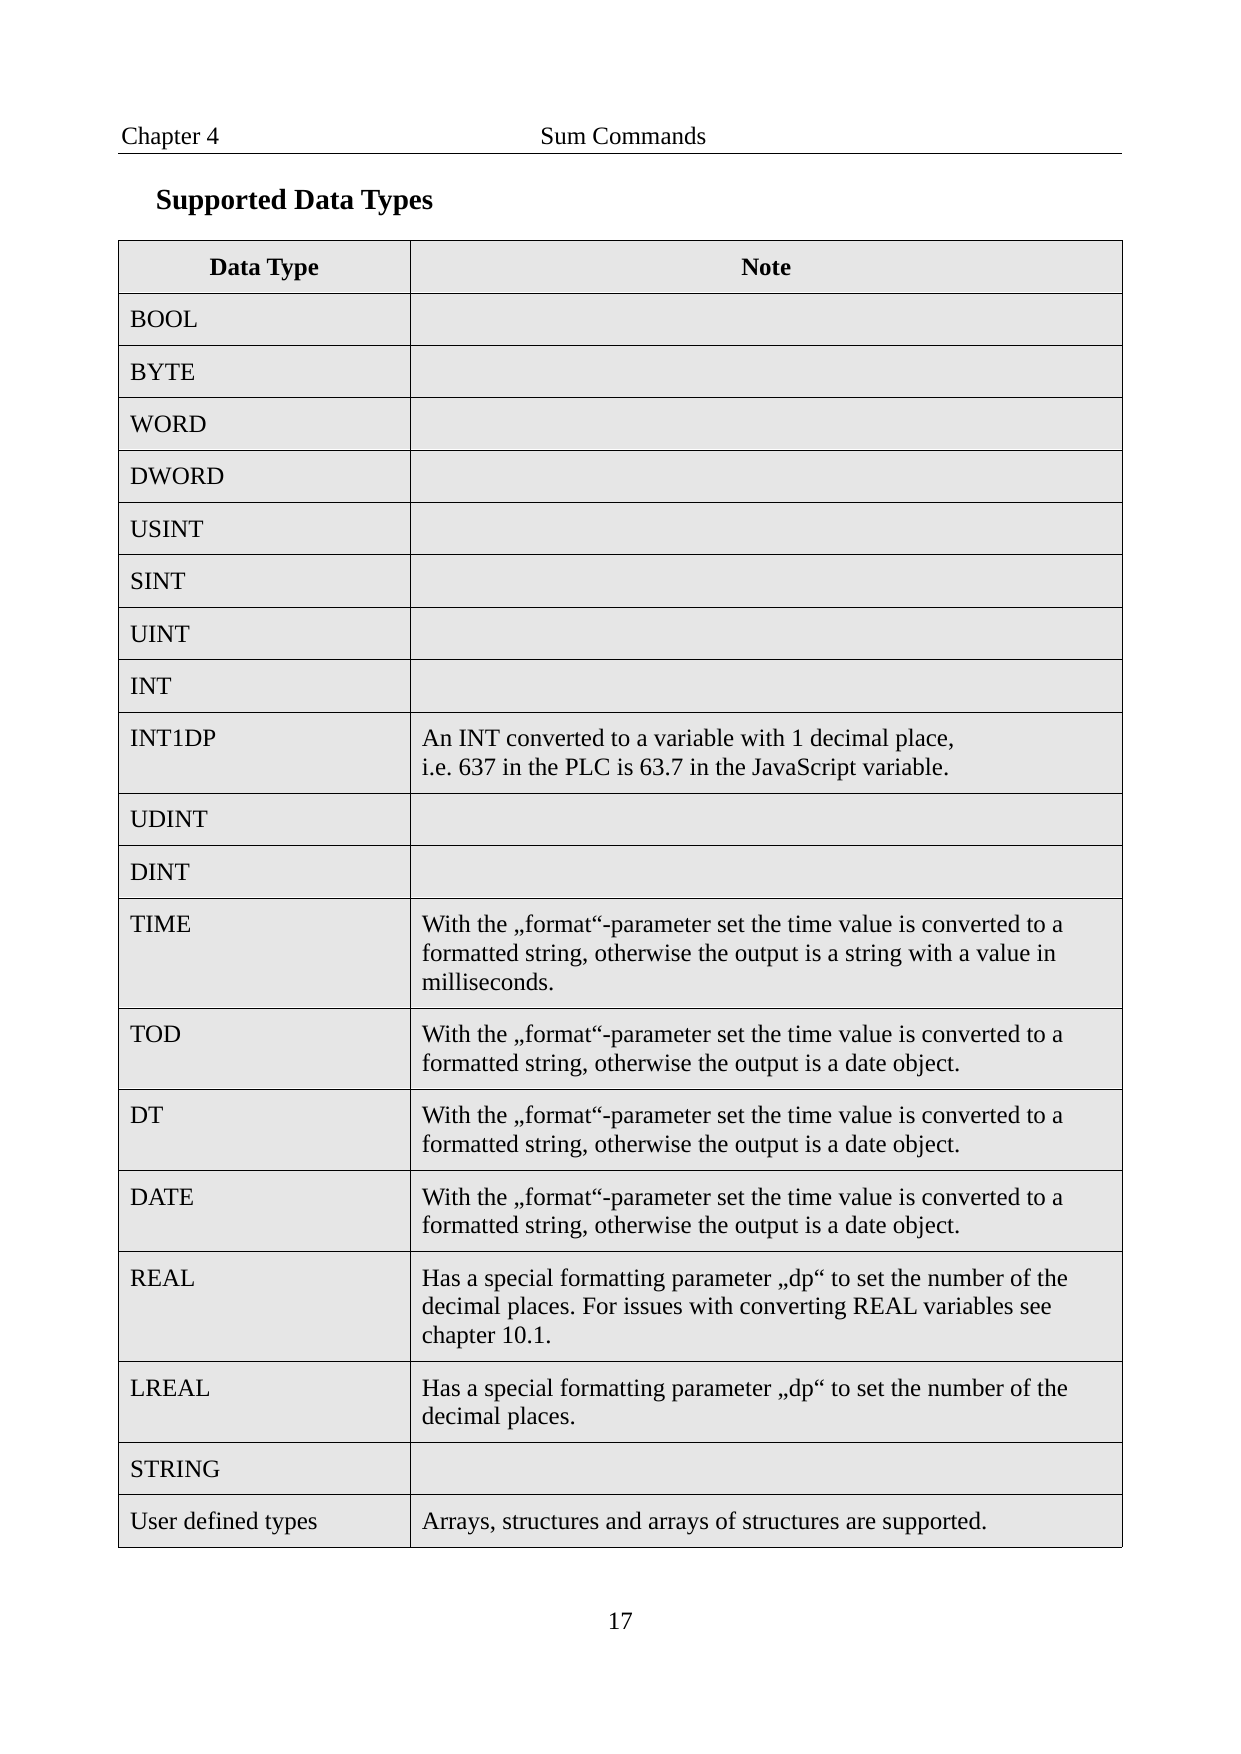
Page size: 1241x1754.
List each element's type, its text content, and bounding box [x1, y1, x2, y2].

table_cell [411, 294, 1122, 345]
table_header Data Type [119, 241, 410, 292]
table_cell DINT [119, 846, 410, 897]
table_cell DATE [119, 1171, 410, 1251]
table_cell Has a special formatting parameter „dp“ to set the number of the decimal places. [411, 1362, 1122, 1442]
table_cell An INT converted to a variable with 1 decimal place, i.e. 637 in the PLC is 63.7 in the JavaScript variable. [411, 713, 1122, 793]
table_cell [411, 346, 1122, 397]
table_cell [411, 1443, 1122, 1494]
table_cell With the „format“-parameter set the time value is converted to a formatted string, otherwise the output is a string with a value in milliseconds. [411, 899, 1122, 1007]
table_cell BYTE [119, 346, 410, 397]
table_cell UINT [119, 608, 410, 659]
table_cell [411, 608, 1122, 659]
table_cell REAL [119, 1252, 410, 1361]
table_cell SINT [119, 555, 410, 607]
table_cell [411, 555, 1122, 607]
table_cell [411, 846, 1122, 897]
table_cell TOD [119, 1009, 410, 1088]
table_cell With the „format“-parameter set the time value is converted to a formatted string, otherwise the output is a date object. [411, 1090, 1122, 1170]
table_cell [411, 398, 1122, 449]
table_cell [411, 794, 1122, 845]
table_cell WORD [119, 398, 410, 449]
table_cell User defined types [119, 1495, 410, 1547]
table_cell USINT [119, 503, 410, 554]
table_cell LREAL [119, 1362, 410, 1442]
table_cell [411, 503, 1122, 554]
table_cell With the „format“-parameter set the time value is converted to a formatted string, otherwise the output is a date object. [411, 1171, 1122, 1251]
table_cell Arrays, structures and arrays of structures are supported. [411, 1495, 1122, 1547]
table_cell UDINT [119, 794, 410, 845]
table_cell BOOL [119, 294, 410, 345]
table_cell [411, 660, 1122, 712]
table_cell With the „format“-parameter set the time value is converted to a formatted string, otherwise the output is a date object. [411, 1009, 1122, 1088]
table_cell TIME [119, 899, 410, 1007]
table_cell INT1DP [119, 713, 410, 793]
table_cell DT [119, 1090, 410, 1170]
table_cell [411, 451, 1122, 502]
table_header Note [411, 241, 1122, 292]
table_cell STRING [119, 1443, 410, 1494]
table_cell INT [119, 660, 410, 712]
table_cell DWORD [119, 451, 410, 502]
subtitle Supported Data Types [156, 182, 1122, 216]
table_cell Has a special formatting parameter „dp“ to set the number of the decimal places. For issues with converting REAL variables see chapter 10.1. [411, 1252, 1122, 1361]
